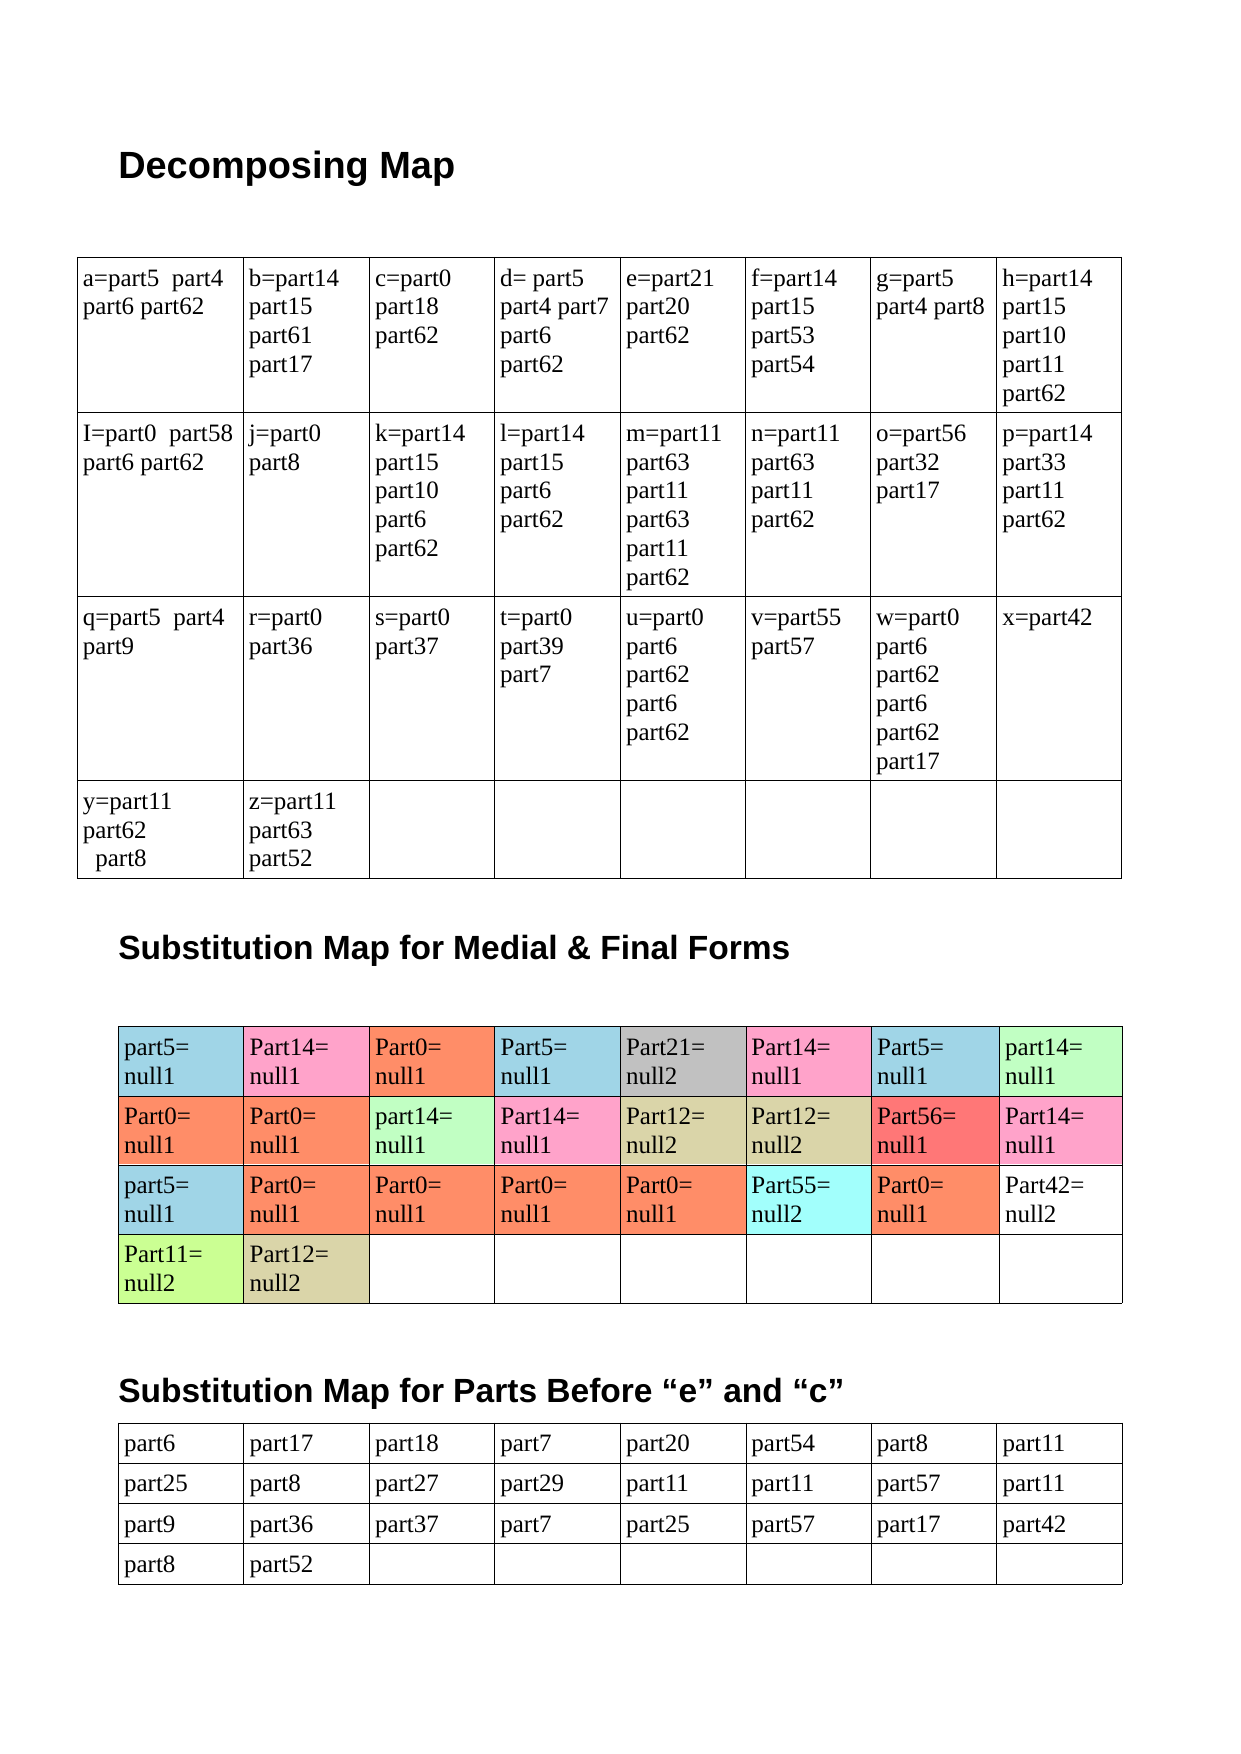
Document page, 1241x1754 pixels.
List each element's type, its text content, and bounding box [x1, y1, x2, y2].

table_cell n=part11 part63 part11 part62 [746, 413, 870, 596]
table_cell Part12= null2 [747, 1097, 871, 1164]
table_cell t=part0 part39 part7 [495, 597, 620, 780]
table_header Part0= null1 [370, 1027, 494, 1096]
table_cell part8 [244, 1464, 369, 1503]
table_header c=part0 part18 part62 [370, 258, 494, 412]
table_cell part11 [997, 1464, 1122, 1503]
table_cell [747, 1544, 871, 1584]
table_cell [495, 1235, 620, 1303]
table_cell [495, 1544, 620, 1584]
table_header a=part5 part4 part6 part62 [78, 258, 243, 412]
table_cell Part14= null1 [1000, 1097, 1122, 1164]
table_cell [621, 781, 745, 878]
table_cell Part55= null2 [747, 1166, 871, 1234]
table_cell Part0= null1 [244, 1097, 369, 1164]
table_cell o=part56 part32 part17 [871, 413, 996, 596]
subtitle Substitution Map for Parts Before “e” and “c” [118, 1371, 1122, 1410]
table_cell part8 [119, 1544, 243, 1584]
subtitle Substitution Map for Medial & Final Forms [118, 928, 1122, 966]
table_cell y=part11 part62 part8 [78, 781, 243, 878]
table_header part18 [370, 1424, 494, 1463]
table_cell part57 [872, 1464, 996, 1503]
table_cell p=part14 part33 part11 part62 [997, 413, 1121, 596]
table_cell I=part0 part58 part6 part62 [78, 413, 243, 596]
table_header part8 [872, 1424, 996, 1463]
table_cell k=part14 part15 part10 part6 part62 [370, 413, 494, 596]
table_header Part5= null1 [495, 1027, 620, 1096]
table_cell Part14= null1 [495, 1097, 620, 1164]
table_cell Part11= null2 [119, 1235, 243, 1303]
table_cell part5= null1 [119, 1166, 243, 1234]
table_cell [872, 1544, 996, 1584]
table_cell part37 [370, 1504, 494, 1543]
table_cell [621, 1235, 746, 1303]
table_header part20 [621, 1424, 746, 1463]
table_cell Part42= null2 [1000, 1166, 1122, 1234]
table_cell part14= null1 [370, 1097, 494, 1164]
subtitle Decomposing Map [118, 143, 1122, 187]
table_cell Part0= null1 [621, 1166, 746, 1234]
table_header part7 [495, 1424, 620, 1463]
table_cell part11 [621, 1464, 746, 1503]
table_cell Part0= null1 [872, 1166, 999, 1234]
table_cell w=part0 part6 part62 part6 part62 part17 [871, 597, 996, 780]
table_cell Part12= null2 [621, 1097, 746, 1164]
table_header part11 [997, 1424, 1122, 1463]
table_cell s=part0 part37 [370, 597, 494, 780]
table_cell [747, 1235, 871, 1303]
table_header Part14= null1 [244, 1027, 369, 1096]
table_cell part42 [997, 1504, 1122, 1543]
table_cell [495, 781, 620, 878]
table_cell z=part11 part63 part52 [244, 781, 369, 878]
table_cell x=part42 [997, 597, 1121, 780]
table_cell Part0= null1 [119, 1097, 243, 1164]
table_header part5= null1 [119, 1027, 243, 1096]
table_header Part21= null2 [621, 1027, 746, 1096]
table_cell [871, 781, 996, 878]
table_header part17 [244, 1424, 369, 1463]
table_cell Part56= null1 [872, 1097, 999, 1164]
table_cell [370, 781, 494, 878]
table_cell [1000, 1235, 1122, 1303]
table_cell j=part0 part8 [244, 413, 369, 596]
table_header part54 [747, 1424, 871, 1463]
table_cell part57 [747, 1504, 871, 1543]
table_header Part5= null1 [872, 1027, 999, 1096]
table_header b=part14 part15 part61 part17 [244, 258, 369, 412]
table_cell q=part5 part4 part9 [78, 597, 243, 780]
table_cell m=part11 part63 part11 part63 part11 part62 [621, 413, 745, 596]
table_cell part9 [119, 1504, 243, 1543]
table_cell r=part0 part36 [244, 597, 369, 780]
table_header d= part5 part4 part7 part6 part62 [495, 258, 620, 412]
table_header f=part14 part15 part53 part54 [746, 258, 870, 412]
table_cell l=part14 part15 part6 part62 [495, 413, 620, 596]
table_cell [997, 781, 1121, 878]
table_header g=part5 part4 part8 [871, 258, 996, 412]
table_cell Part0= null1 [495, 1166, 620, 1234]
table_cell [370, 1235, 494, 1303]
table_cell part25 [119, 1464, 243, 1503]
table_cell part17 [872, 1504, 996, 1543]
table_cell Part0= null1 [370, 1166, 494, 1234]
table_cell Part12= null2 [244, 1235, 369, 1303]
table_cell [872, 1235, 999, 1303]
table_header h=part14 part15 part10 part11 part62 [997, 258, 1121, 412]
table_cell Part0= null1 [244, 1166, 369, 1234]
table_cell part52 [244, 1544, 369, 1584]
table_cell [370, 1544, 494, 1584]
table_header part6 [119, 1424, 243, 1463]
table_header Part14= null1 [747, 1027, 871, 1096]
table_cell part27 [370, 1464, 494, 1503]
table_cell part11 [747, 1464, 871, 1503]
table_header part14= null1 [1000, 1027, 1122, 1096]
table_cell u=part0 part6 part62 part6 part62 [621, 597, 745, 780]
table_cell part29 [495, 1464, 620, 1503]
table_cell [621, 1544, 746, 1584]
table_cell [746, 781, 870, 878]
table_cell part25 [621, 1504, 746, 1543]
table_cell [997, 1544, 1122, 1584]
table_header e=part21 part20 part62 [621, 258, 745, 412]
table_cell v=part55 part57 [746, 597, 870, 780]
table_cell part7 [495, 1504, 620, 1543]
table_cell part36 [244, 1504, 369, 1543]
